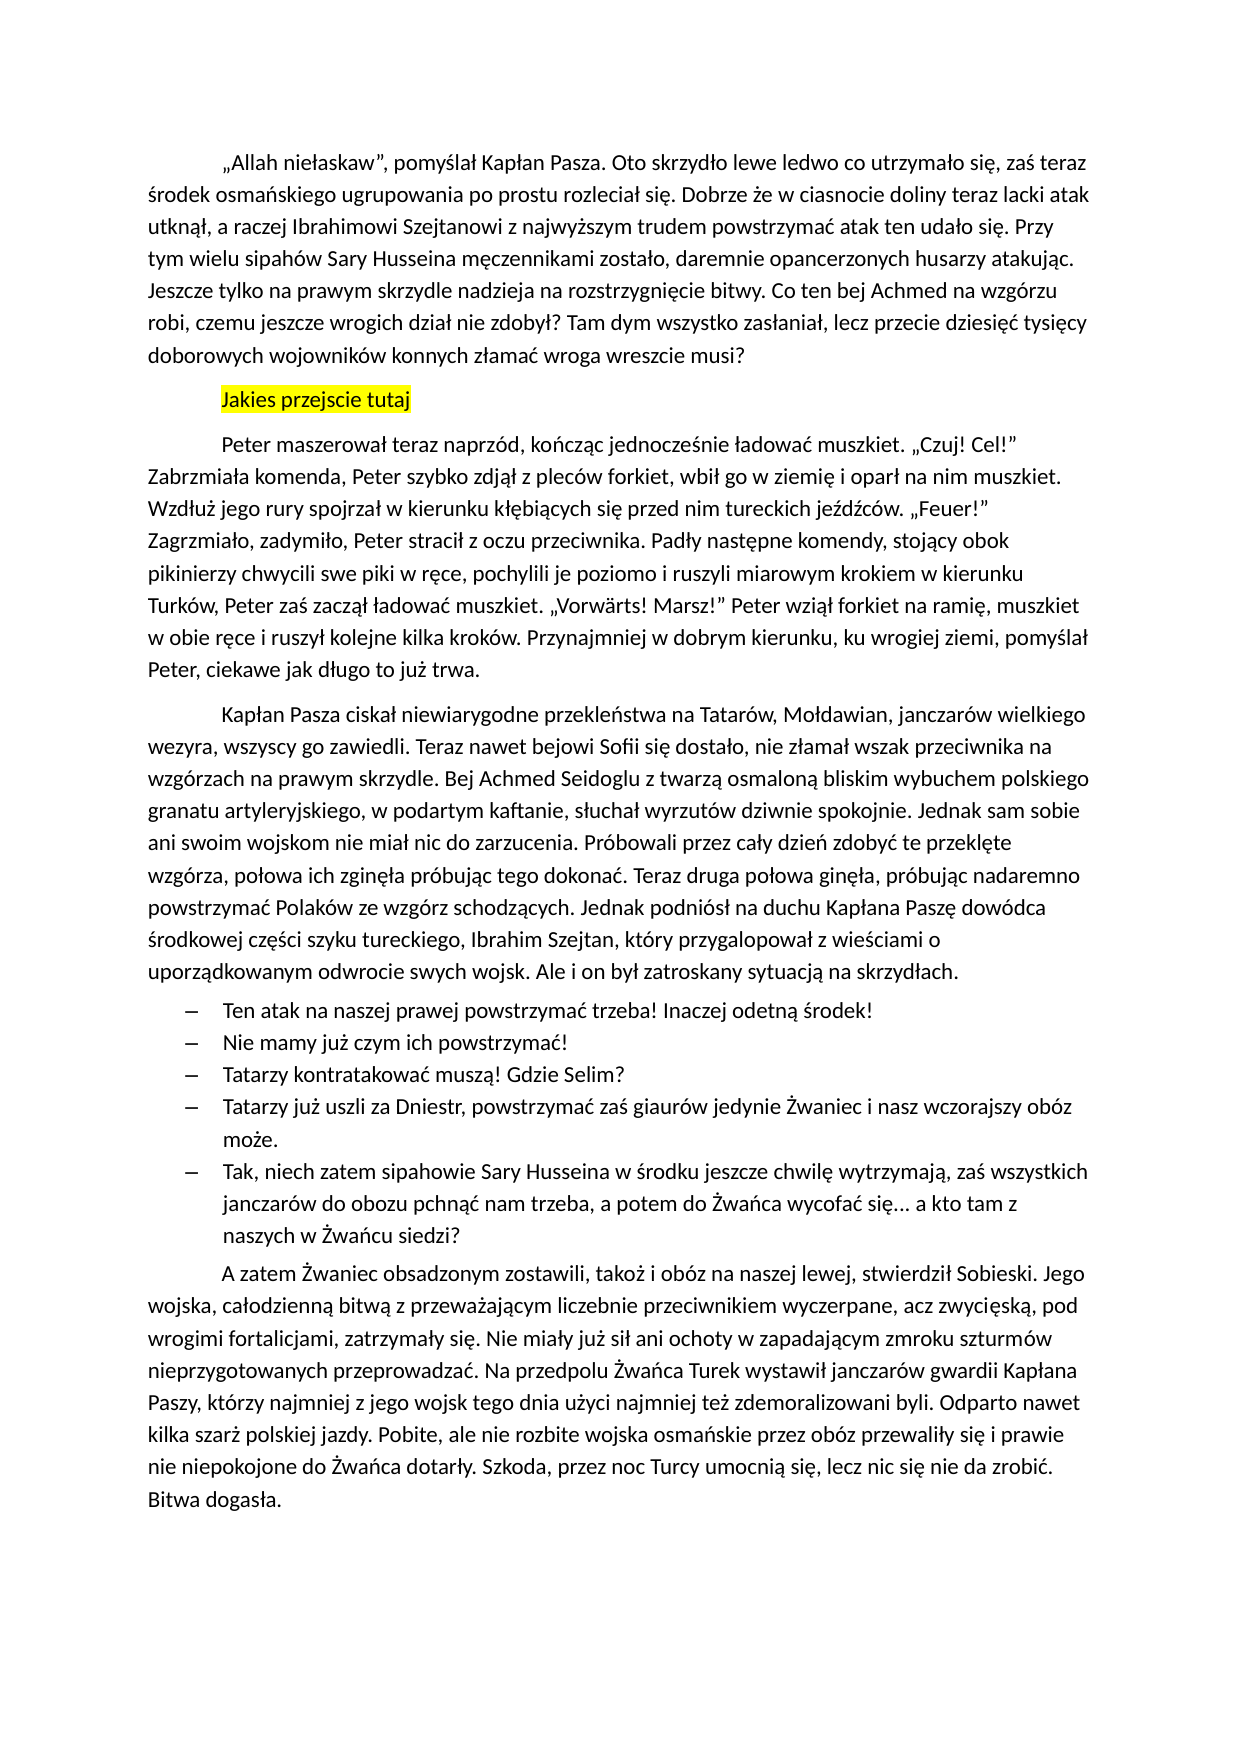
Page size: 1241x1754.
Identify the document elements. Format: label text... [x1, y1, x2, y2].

list Nie mamy już czym ich powstrzymać! [185, 1028, 1093, 1056]
text A zatem Żwaniec obsadzonym zostawili, takoż i obóz na naszej lewej, stwierdził Sobieski. Jego wojska, całodzienną bitwą z przeważającym liczebnie przeciwnikiem wyczerpane, acz zwycięską, pod wrogimi fortalicjami, zatrzymały się. Nie miały już sił ani ochoty w zapadającym zmroku szturmów nieprzygotowanych przeprowadzać. Na przedpolu Żwańca Turek wystawił janczarów gwardii Kapłana Paszy, którzy najmniej z jego wojsk tego dnia użyci najmniej też zdemoralizowani byli. Odparto nawet kilka szarż polskiej jazdy. Pobite, ale nie rozbite wojska osmańskie przez obóz przewaliły się i prawie nie niepokojone do Żwańca dotarły. Szkoda, przez noc Turcy umocnią się, lecz nic się nie da zrobić. Bitwa dogasła. [148, 1259, 1093, 1513]
list Tatarzy już uszli za Dniestr, powstrzymać zaś giaurów jedynie Żwaniec i nasz wczorajszy obóz może. [185, 1092, 1093, 1153]
text Kapłan Pasza ciskał niewiarygodne przekleństwa na Tatarów, Mołdawian, janczarów wielkiego wezyra, wszyscy go zawiedli. Teraz nawet bejowi Sofii się dostało, nie złamał wszak przeciwnika na wzgórzach na prawym skrzydle. Bej Achmed Seidoglu z twarzą osmaloną bliskim wybuchem polskiego granatu artyleryjskiego, w podartym kaftanie, słuchał wyrzutów dziwnie spokojnie. Jednak sam sobie ani swoim wojskom nie miał nic do zarzucenia. Próbowali przez cały dzień zdobyć te przeklęte wzgórza, połowa ich zginęła próbując tego dokonać. Teraz druga połowa ginęła, próbując nadaremno powstrzymać Polaków ze wzgórz schodzących. Jednak podniósł na duchu Kapłana Paszę dowódca środkowej części szyku tureckiego, Ibrahim Szejtan, który przygalopował z wieściami o uporządkowanym odwrocie swych wojsk. Ale i on był zatroskany sytuacją na skrzydłach. [148, 700, 1093, 985]
text Jakies przejscie tutaj [148, 385, 1093, 413]
list Tak, niech zatem sipahowie Sary Husseina w środku jeszcze chwilę wytrzymają, zaś wszystkich janczarów do obozu pchnąć nam trzeba, a potem do Żwańca wycofać się... a kto tam z naszych w Żwańcu siedzi? [185, 1157, 1093, 1249]
text Peter maszerował teraz naprzód, kończąc jednocześnie ładować muszkiet. „Czuj! Cel!” Zabrzmiała komenda, Peter szybko zdjął z pleców forkiet, wbił go w ziemię i oparł na nim muszkiet. Wzdłuż jego rury spojrzał w kierunku kłębiących się przed nim tureckich jeźdźców. „Feuer!” Zagrzmiało, zadymiło, Peter stracił z oczu przeciwnika. Padły następne komendy, stojący obok pikinierzy chwycili swe piki w ręce, pochylili je poziomo i ruszyli miarowym krokiem w kierunku Turków, Peter zaś zaczął ładować muszkiet. „Vorwärts! Marsz!” Peter wziął forkiet na ramię, muszkiet w obie ręce i ruszył kolejne kilka kroków. Przynajmniej w dobrym kierunku, ku wrogiej ziemi, pomyślał Peter, ciekawe jak długo to już trwa. [148, 430, 1093, 683]
text „Allah niełaskaw”, pomyślał Kapłan Pasza. Oto skrzydło lewe ledwo co utrzymało się, zaś teraz środek osmańskiego ugrupowania po prostu rozleciał się. Dobrze że w ciasnocie doliny teraz lacki atak utknął, a raczej Ibrahimowi Szejtanowi z najwyższym trudem powstrzymać atak ten udało się. Przy tym wielu sipahów Sary Husseina męczennikami zostało, daremnie opancerzonych husarzy atakując. Jeszcze tylko na prawym skrzydle nadzieja na rozstrzygnięcie bitwy. Co ten bej Achmed na wzgórzu robi, czemu jeszcze wrogich dział nie zdobył? Tam dym wszystko zasłaniał, lecz przecie dziesięć tysięcy doborowych wojowników konnych złamać wroga wreszcie musi? [148, 148, 1093, 369]
list Ten atak na naszej prawej powstrzymać trzeba! Inaczej odetną środek! [185, 996, 1093, 1024]
list Tatarzy kontratakować muszą! Gdzie Selim? [185, 1060, 1093, 1088]
